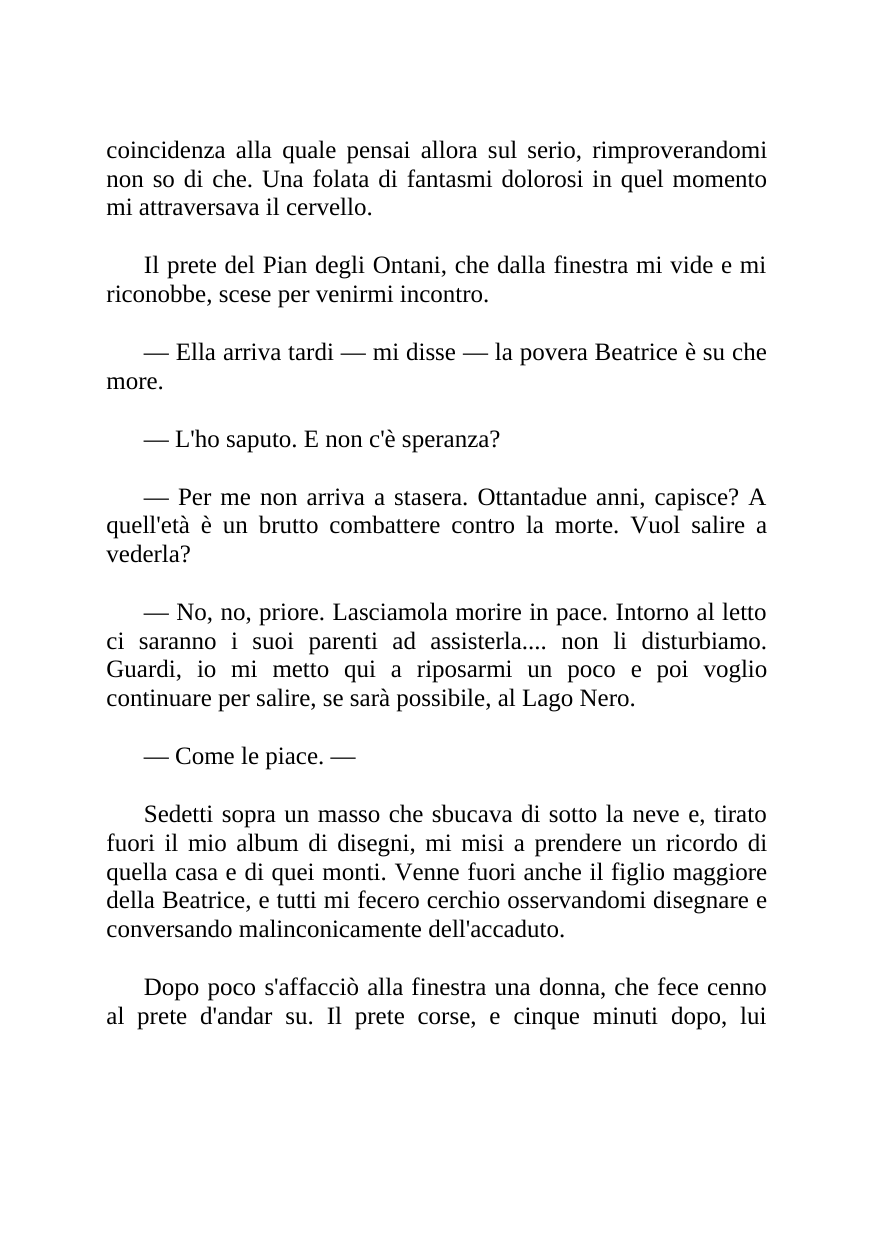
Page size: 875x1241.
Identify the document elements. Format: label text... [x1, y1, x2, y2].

text — Ella arriva tardi — mi disse — la povera Beatrice è su che more. [106, 337, 768, 394]
text Dopo poco s'affacciò alla finestra una donna, che fece cenno al prete d'andar su. Il prete corse, e cinque minuti dopo, lui [106, 972, 768, 1029]
text — Per me non arriva a stasera. Ottantadue anni, capisce? A quell'età è un brutto combattere contro la morte. Vuol salire a vederla? [106, 482, 768, 568]
text Il prete del Pian degli Ontani, che dalla finestra mi vide e mi riconobbe, scese per venirmi incontro. [106, 250, 768, 308]
text — No, no, priore. Lasciamola morire in pace. Intorno al letto ci saranno i suoi parenti ad assisterla.... non li disturbiamo. Guardi, io mi metto qui a riposarmi un poco e poi voglio continuare per salire, se sarà possibile, al Lago Nero. [106, 597, 768, 712]
text — Come le piace. — [106, 741, 768, 770]
text — L'ho saputo. E non c'è speranza? [106, 424, 768, 452]
text coincidenza alla quale pensai allora sul serio, rimproverandomi non so di che. Una folata di fantasmi dolorosi in quel momento mi attraversava il cervello. [106, 135, 768, 221]
text Sedetti sopra un masso che sbucava di sotto la neve e, tirato fuori il mio album di disegni, mi misi a prendere un ricordo di quella casa e di quei monti. Venne fuori anche il figlio maggiore della Beatrice, e tutti mi fecero cerchio osservandomi disegnare e conversando malinconicamente dell'accaduto. [106, 799, 768, 943]
